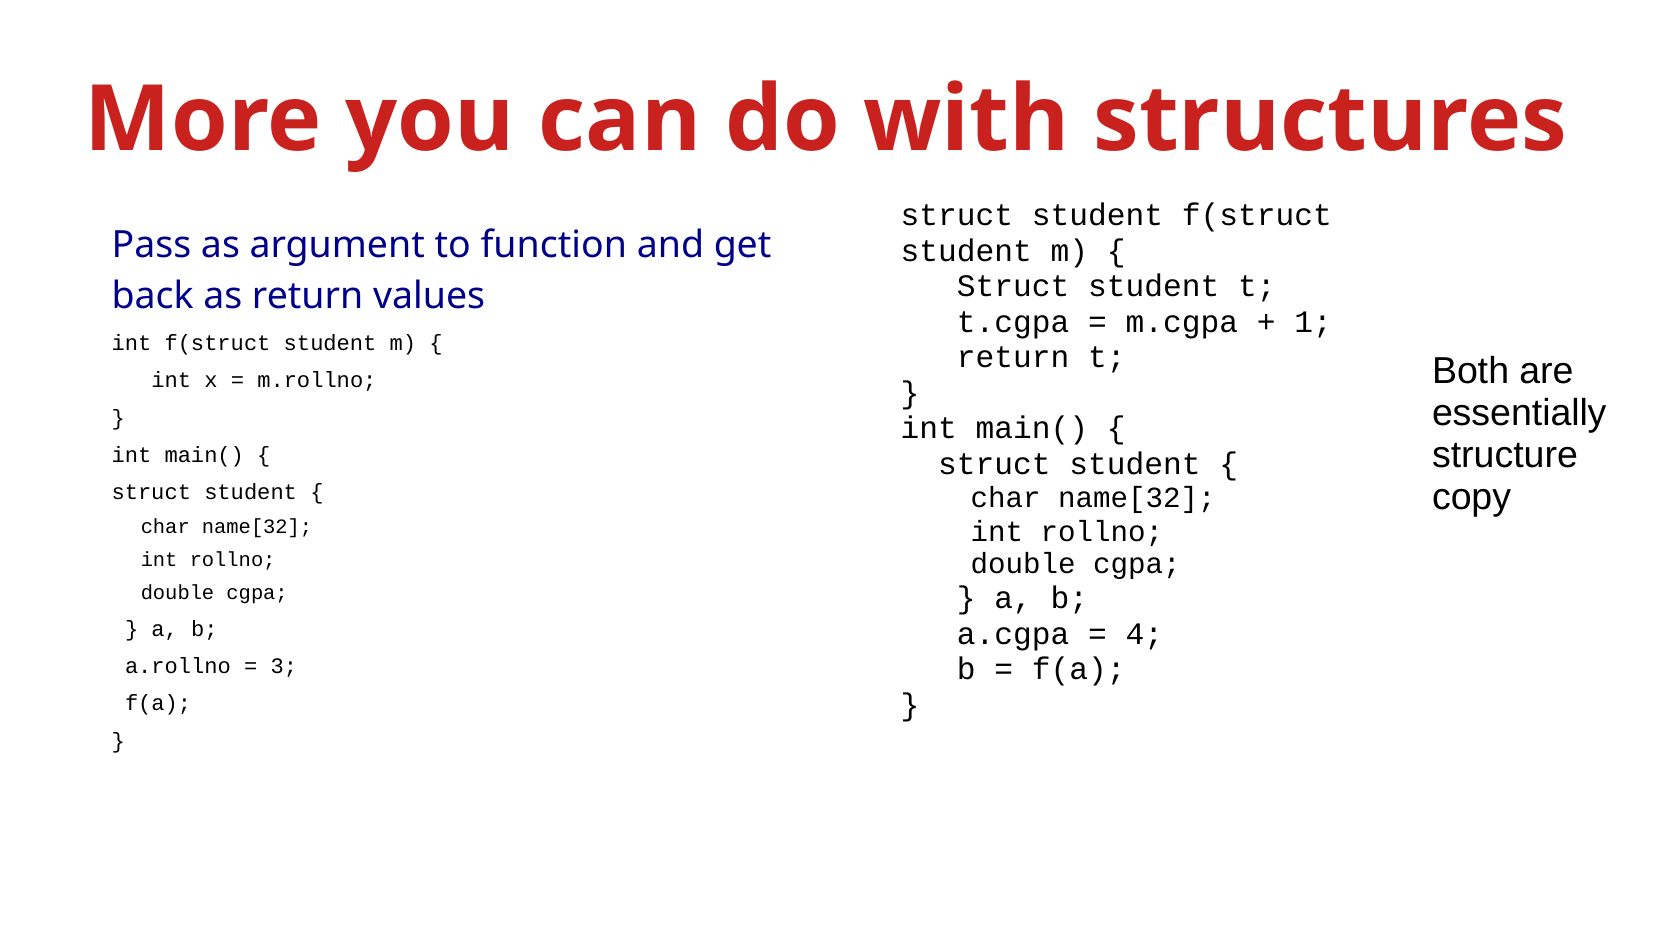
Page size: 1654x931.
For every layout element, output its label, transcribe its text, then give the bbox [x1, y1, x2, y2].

text_box Both are essentially structure copy [1417, 342, 1630, 568]
title More you can do with structures [82, 37, 1571, 193]
list Pass as argument to function and get back as return values int f(struct student m) { int x = m.rollno; } int main() { struct student { char name[32]; int rollno; double cgpa; } a, b; a.rollno = 3; f(a); } [82, 217, 804, 758]
text_box struct student f(struct student m) { Struct student t; t.cgpa = m.cgpa + 1; return t; } int main() { struct student { char name[32]; int rollno; double cgpa; } a, b; a.cgpa = 4; b = f(a); } [885, 192, 1406, 886]
